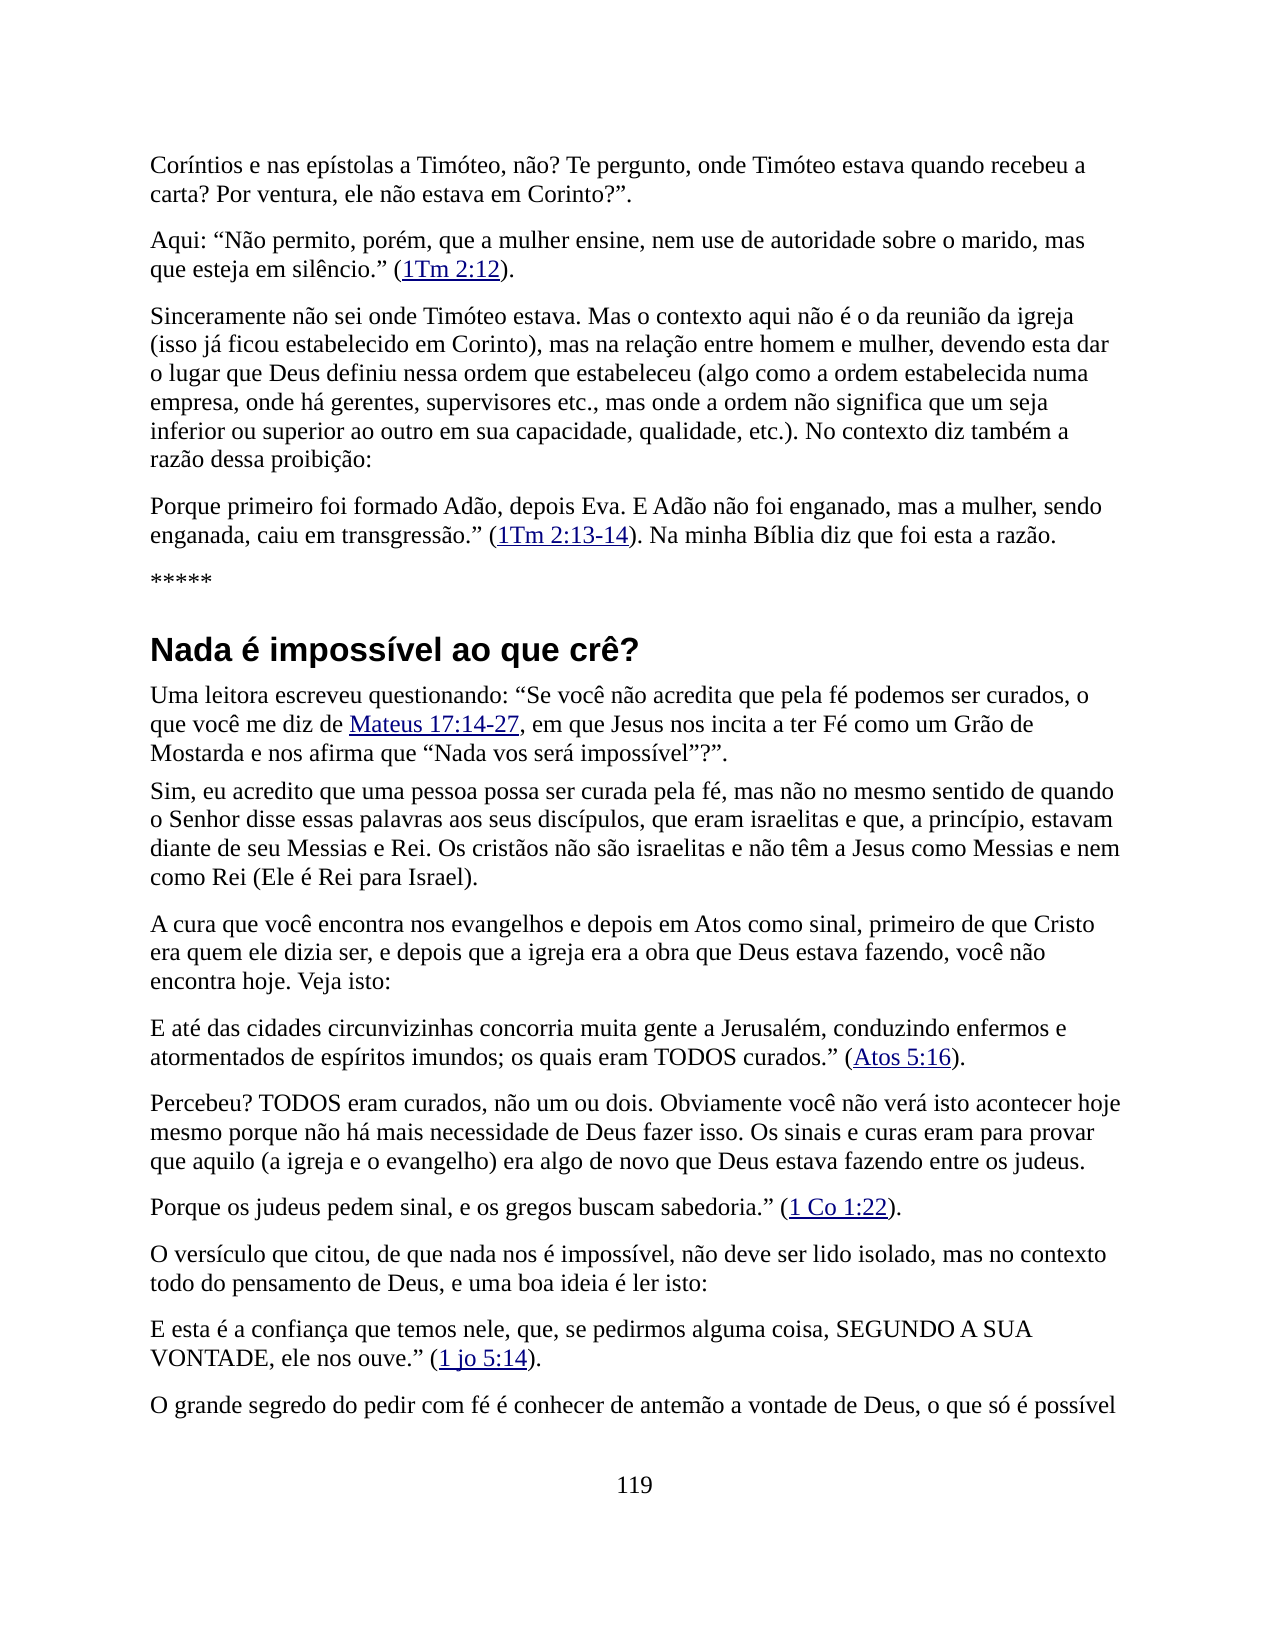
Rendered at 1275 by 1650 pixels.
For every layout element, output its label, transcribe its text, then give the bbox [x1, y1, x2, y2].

text Percebeu? TODOS eram curados, não um ou dois. Obviamente você não verá isto acontecer hoje mesmo porque não há mais necessidade de Deus fazer isso. Os sinais e curas eram para provar que aquilo (a igreja e o evangelho) era algo de novo que Deus estava fazendo entre os judeus. [150, 1088, 1125, 1174]
text A cura que você encontra nos evangelhos e depois em Atos como sinal, primeiro de que Cristo era quem ele dizia ser, e depois que a igreja era a obra que Deus estava fazendo, você não encontra hoje. Veja isto: [150, 909, 1125, 995]
text O versículo que citou, de que nada nos é impossível, não deve ser lido isolado, mas no contexto todo do pensamento de Deus, e uma boa ideia é ler isto: [150, 1239, 1125, 1297]
text ***** [150, 567, 1125, 595]
text O grande segredo do pedir com fé é conhecer de antemão a vontade de Deus, o que só é possível [150, 1390, 1125, 1419]
text E até das cidades circunvizinhas concorria muita gente a Jerusalém, conduzindo enfermos e atormentados de espíritos imundos; os quais eram TODOS curados.” (Atos 5:16). [150, 1013, 1125, 1070]
text Aqui: “Não permito, porém, que a mulher ensine, nem use de autoridade sobre o marido, mas que esteja em silêncio.” (1Tm 2:12). [150, 225, 1125, 283]
text Porque os judeus pedem sinal, e os gregos buscam sabedoria.” (1 Co 1:22). [150, 1192, 1125, 1221]
subtitle Nada é impossível ao que crê? [150, 629, 1125, 668]
text Sim, eu acredito que uma pessoa possa ser curada pela fé, mas não no mesmo sentido de quando o Senhor disse essas palavras aos seus discípulos, que eram israelitas e que, a princípio, estavam diante de seu Messias e Rei. Os cristãos não são israelitas e não têm a Jesus como Messias e nem como Rei (Ele é Rei para Israel). [150, 776, 1125, 891]
text Sinceramente não sei onde Timóteo estava. Mas o contexto aqui não é o da reunião da igreja (isso já ficou estabelecido em Corinto), mas na relação entre homem e mulher, devendo esta dar o lugar que Deus definiu nessa ordem que estabeleceu (algo como a ordem estabelecida numa empresa, onde há gerentes, supervisores etc., mas onde a ordem não significa que um seja inferior ou superior ao outro em sua capacidade, qualidade, etc.). No contexto diz também a razão dessa proibição: [150, 301, 1125, 473]
text Porque primeiro foi formado Adão, depois Eva. E Adão não foi enganado, mas a mulher, sendo enganada, caiu em transgressão.” (1Tm 2:13-14). Na minha Bíblia diz que foi esta a razão. [150, 491, 1125, 549]
text Uma leitora escreveu questionando: “Se você não acredita que pela fé podemos ser curados, o que você me diz de Mateus 17:14-27, em que Jesus nos incita a ter Fé como um Grão de Mostarda e nos afirma que “Nada vos será impossível”?”. [150, 681, 1125, 767]
text Coríntios e nas epístolas a Timóteo, não? Te pergunto, onde Timóteo estava quando recebeu a carta? Por ventura, ele não estava em Corinto?”. [150, 150, 1125, 207]
text E esta é a confiança que temos nele, que, se pedirmos alguma coisa, SEGUNDO A SUA VONTADE, ele nos ouve.” (1 jo 5:14). [150, 1314, 1125, 1372]
